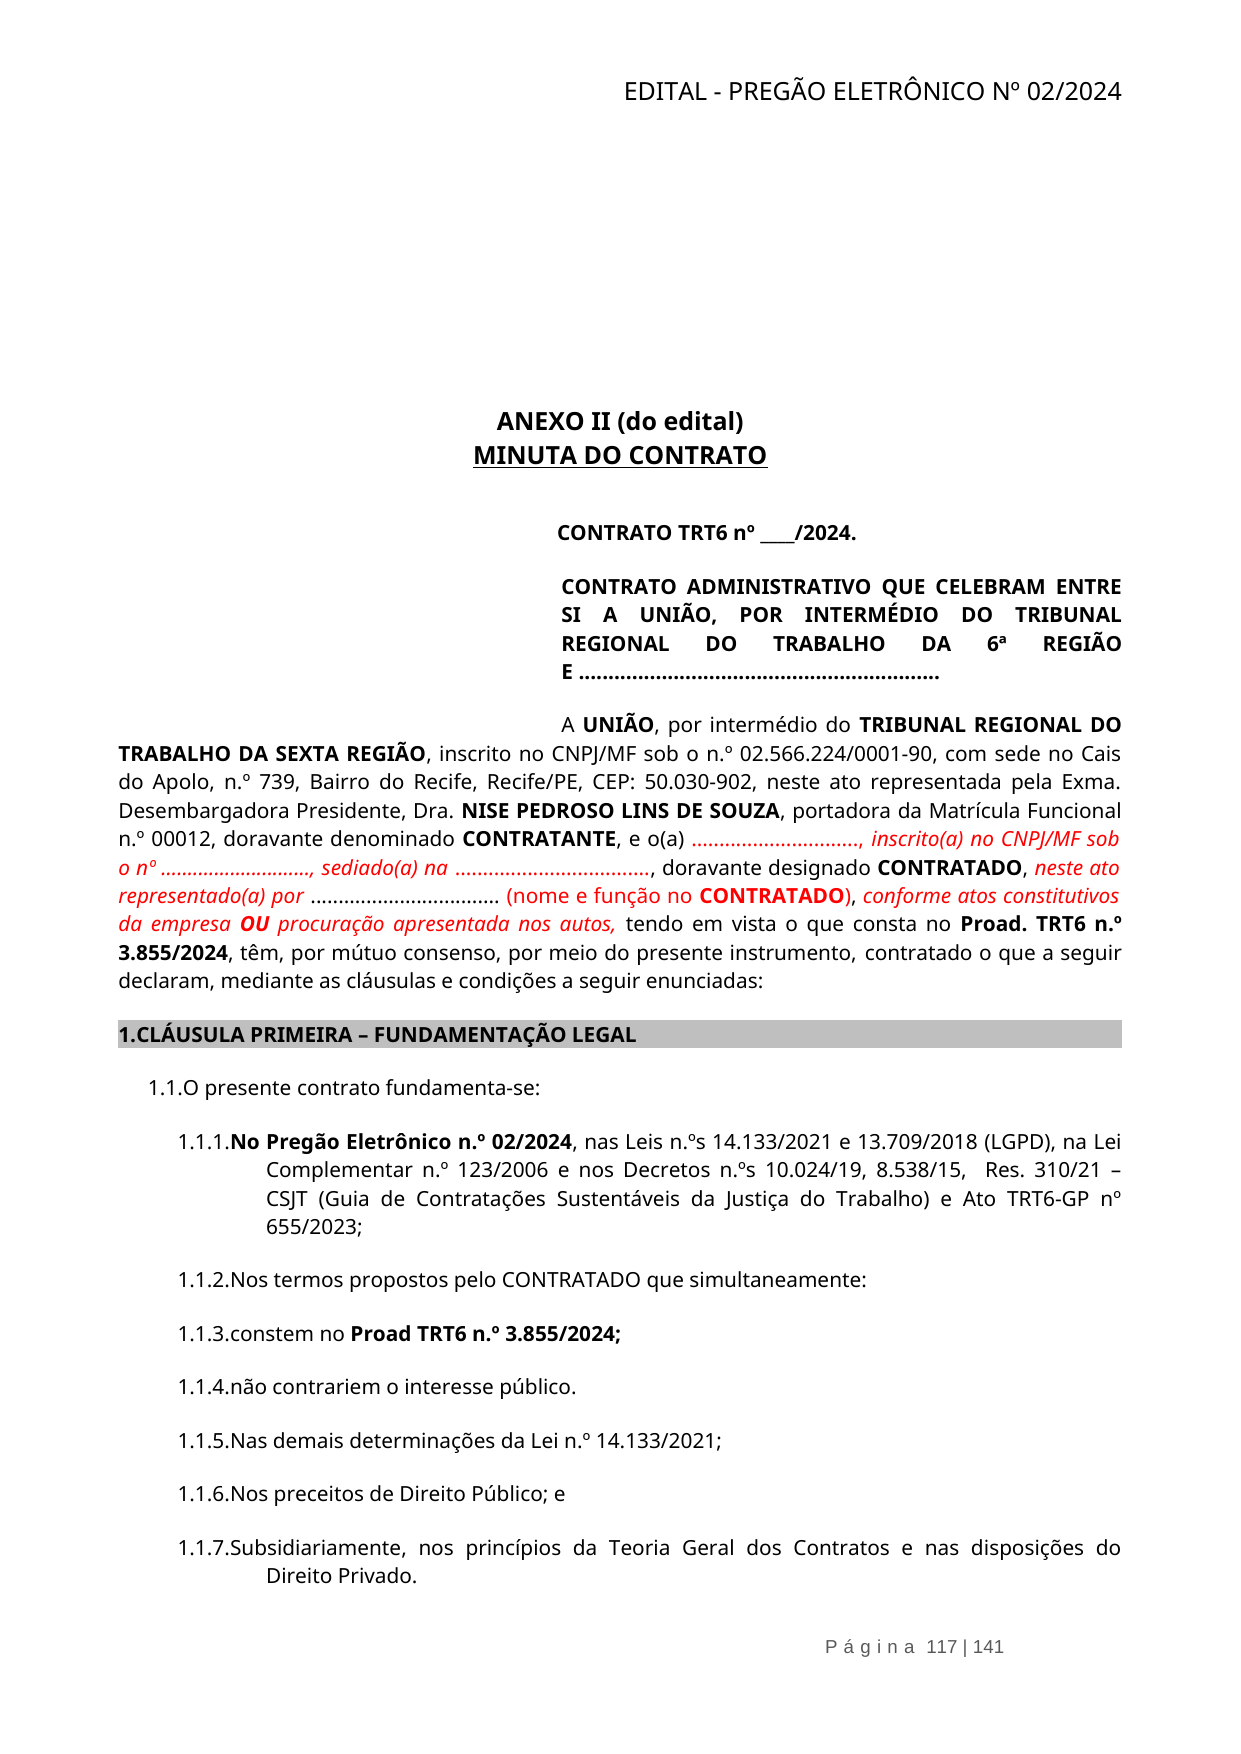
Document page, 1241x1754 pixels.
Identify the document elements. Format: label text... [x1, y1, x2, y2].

list Subsidiariamente, nos princípios da Teoria Geral dos Contratos e nas disposições do Direito Privado. [177, 1533, 1122, 1589]
list CLÁUSULA PRIMEIRA – FUNDAMENTAÇÃO LEGAL [118, 1020, 1122, 1048]
list Nos preceitos de Direito Público; e [177, 1479, 1122, 1508]
list Nas demais determinações da Lei n.º 14.133/2021; [177, 1426, 1122, 1454]
text CONTRATO ADMINISTRATIVO QUE CELEBRAM ENTRE SI A UNIÃO, POR INTERMÉDIO DO TRIBUNAL REGIONAL DO TRABALHO DA 6ª REGIÃO E ............................................................. [561, 572, 1122, 686]
text CONTRATO TRT6 nº ____/2024. [118, 518, 1122, 547]
text A UNIÃO, por intermédio do TRIBUNAL REGIONAL DO TRABALHO DA SEXTA REGIÃO, inscrito no CNPJ/MF sob o n.º 02.566.224/0001-90, com sede no Cais do Apolo, n.º 739, Bairro do Recife, Recife/PE, CEP: 50.030-902, neste ato representada pela Exma. Desembargadora Presidente, Dra. NISE PEDROSO LINS DE SOUZA, portadora da Matrícula Funcional n.º 00012, doravante denominado CONTRATANTE, e o(a) .............................., inscrito(a) no CNPJ/MF sob o nº ............................, sediado(a) na ..................................., doravante designado CONTRATADO, neste ato representado(a) por .................................. (nome e função no CONTRATADO), conforme atos constitutivos da empresa OU procuração apresentada nos autos, tendo em vista o que consta no Proad. TRT6 n.º 3.855/2024, têm, por mútuo consenso, por meio do presente instrumento, contratado o que a seguir declaram, mediante as cláusulas e condições a seguir enunciadas: [118, 711, 1122, 995]
text MINUTA DO CONTRATO [118, 438, 1122, 472]
list O presente contrato fundamenta-se: [118, 1073, 1122, 1102]
list Nos termos propostos pelo CONTRATADO que simultaneamente: [177, 1266, 1122, 1294]
list No Pregão Eletrônico n.º 02/2024, nas Leis n.ºs 14.133/2021 e 13.709/2018 (LGPD), na Lei Complementar n.º 123/2006 e nos Decretos n.ºs 10.024/19, 8.538/15, Res. 310/21 – CSJT (Guia de Contratações Sustentáveis da Justiça do Trabalho) e Ato TRT6-GP nº 655/2023; [177, 1127, 1122, 1241]
text ANEXO II (do edital) [118, 404, 1122, 438]
list constem no Proad TRT6 n.º 3.855/2024; [177, 1319, 1122, 1347]
list não contrariem o interesse público. [177, 1372, 1122, 1401]
